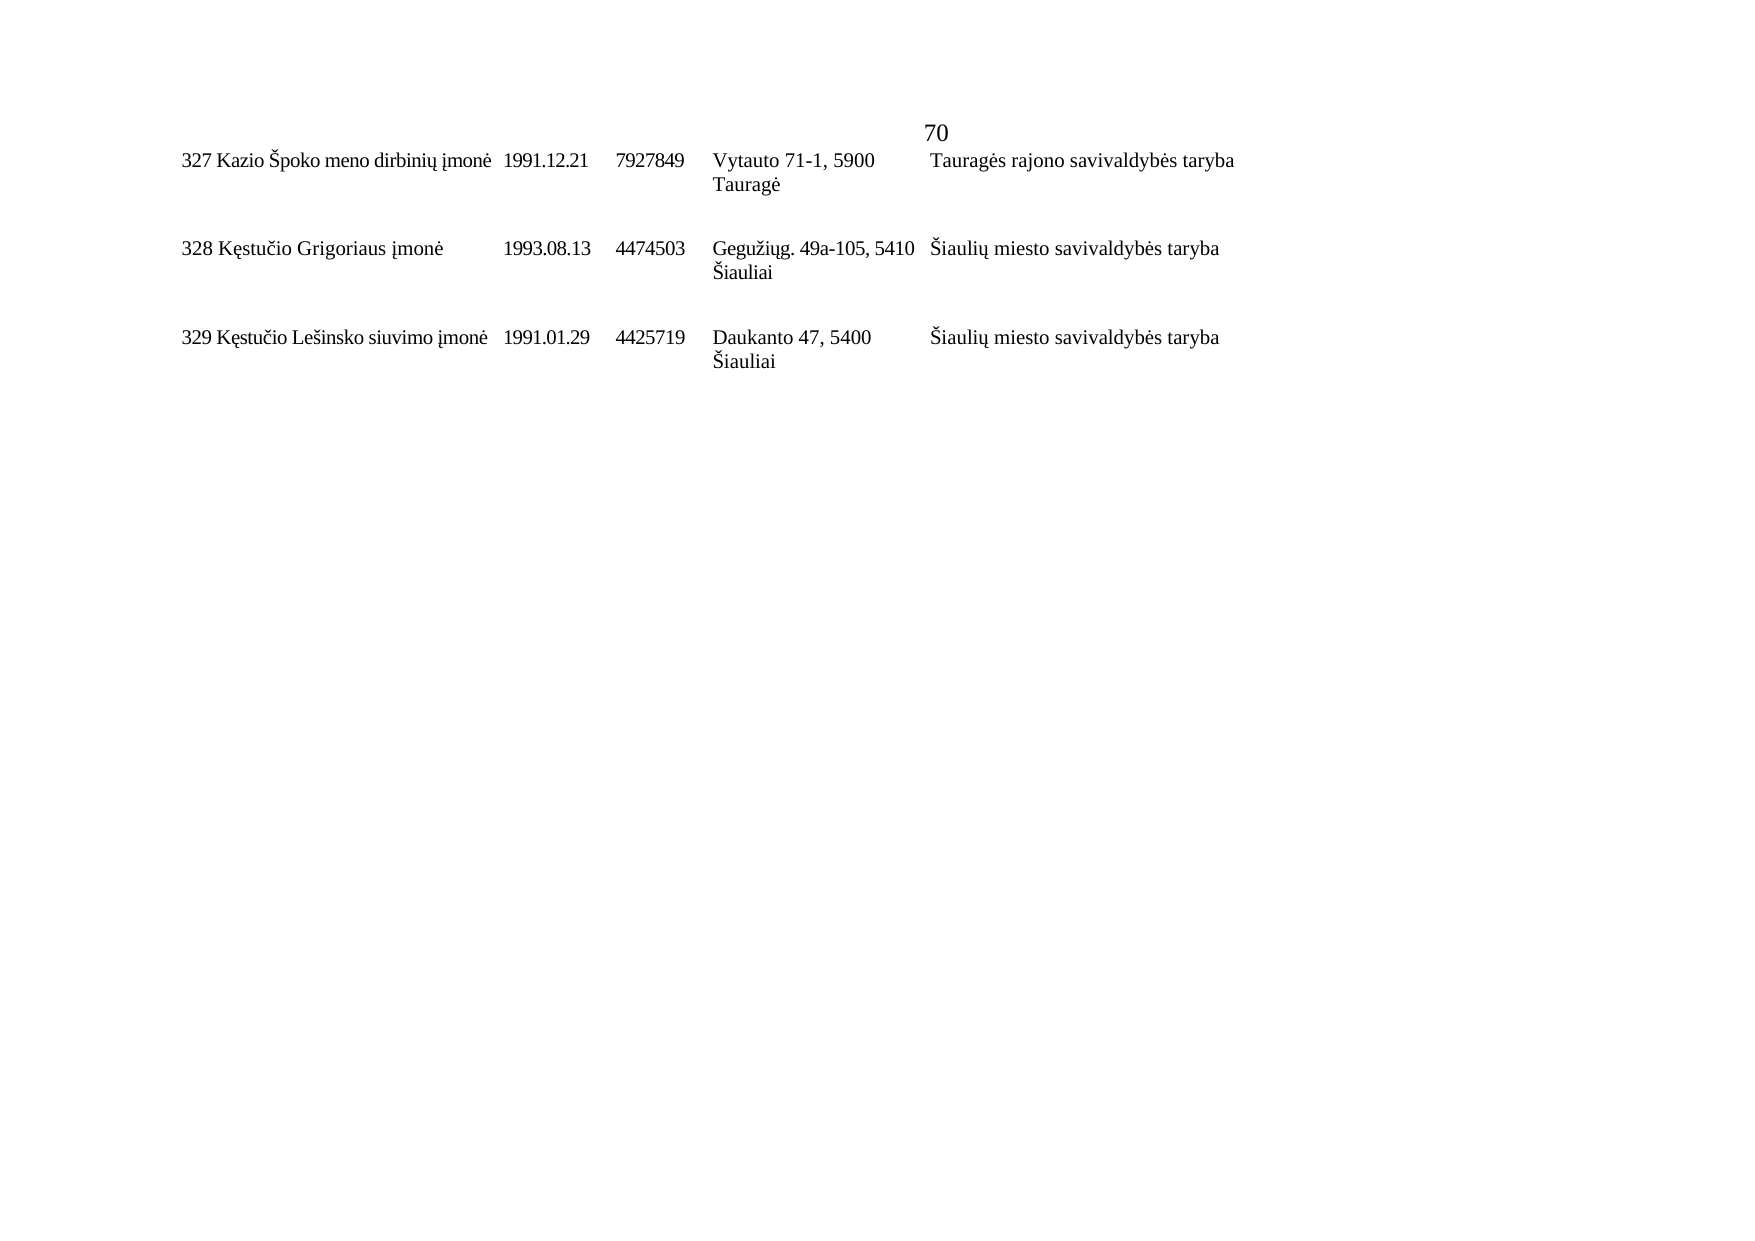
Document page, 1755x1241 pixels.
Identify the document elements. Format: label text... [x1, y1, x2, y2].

table_cell 1993.08.13 [499, 236, 611, 325]
table_cell 1991.12.21 [499, 148, 611, 236]
table_cell Daukanto 47, 5400 Šiauliai [708, 325, 926, 413]
table_cell 4425719 [611, 325, 708, 413]
table_cell Šiaulių miesto savivaldybės taryba [926, 325, 1595, 413]
table_cell 7927849 [611, 148, 708, 236]
table_cell Gegužiųg. 49a-105, 5410 Šiauliai [708, 236, 926, 325]
table_cell Tauragės rajono savivaldybės taryba [926, 148, 1595, 236]
table_cell 328 Kęstučio Grigoriaus įmonė [177, 236, 499, 325]
table_cell 4474503 [611, 236, 708, 325]
table_cell 327 Kazio Špoko meno dirbinių įmonė [177, 148, 499, 236]
table_cell 1991.01.29 [499, 325, 611, 413]
table_cell Šiaulių miesto savivaldybės taryba [926, 236, 1595, 325]
table_cell Vytauto 71-1, 5900 Tauragė [708, 148, 926, 236]
table_cell 329 Kęstučio Lešinsko siuvimo įmonė [177, 325, 499, 413]
